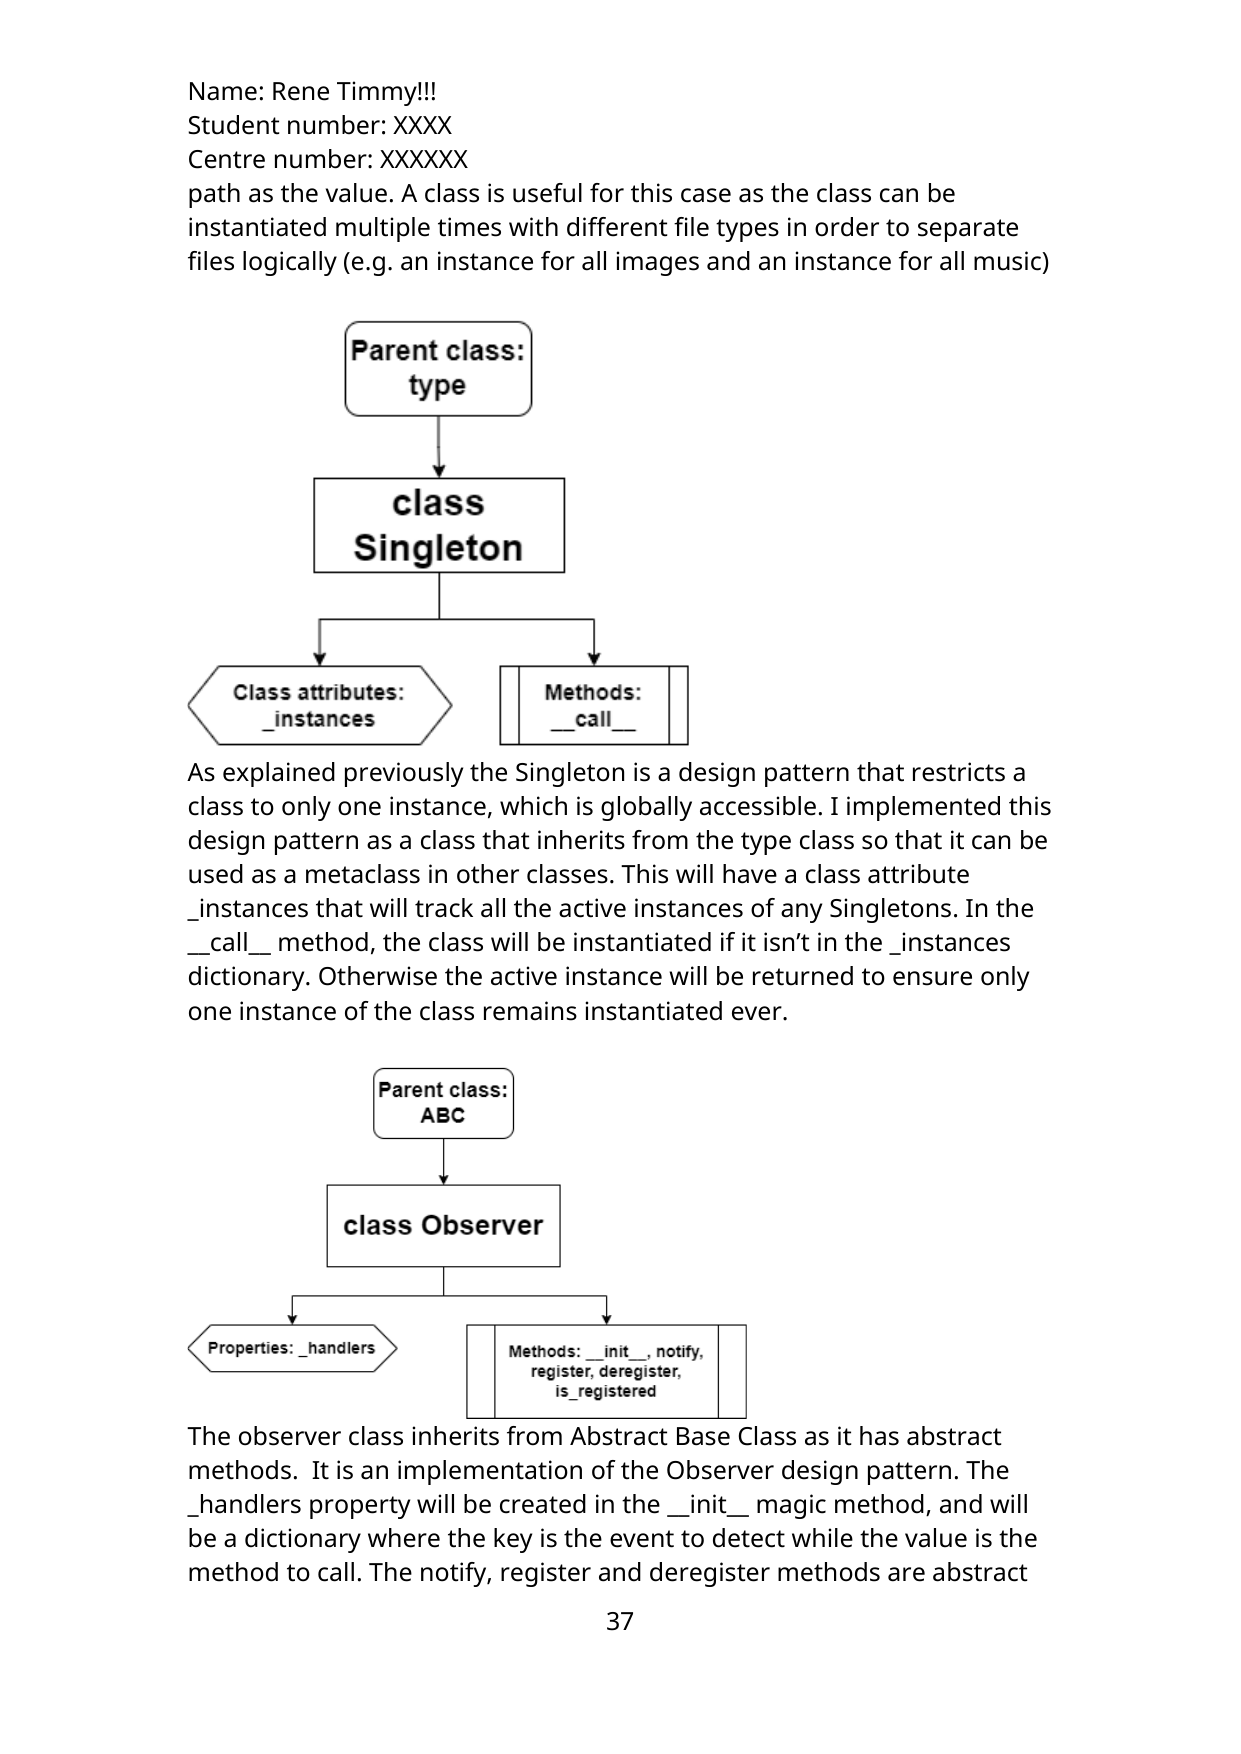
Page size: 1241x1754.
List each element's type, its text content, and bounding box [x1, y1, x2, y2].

text As explained previously the Singleton is a design pattern that restricts a class to only one instance, which is globally accessible. I implemented this design pattern as a class that inherits from the type class so that it can be used as a metaclass in other classes. This will have a class attribute _instances that will track all the active instances of any Singletons. In the __call__ method, the class will be instantiated if it isn’t in the _instances dictionary. Otherwise the active instance will be returned to ensure only one instance of the class remains instantiated ever. [187, 755, 1053, 1027]
text path as the value. A class is useful for this case as the class can be instantiated multiple times with different file types in order to separate files logically (e.g. an instance for all images and an instance for all music) [187, 176, 1053, 278]
text The observer class inherits from Abstract Base Class as it has abstract methods. It is an implementation of the Observer design pattern. The _handlers property will be created in the __init__ magic method, and will be a dictionary where the key is the event to detect while the value is the method to call. The notify, register and deregister methods are abstract [187, 1418, 1053, 1588]
